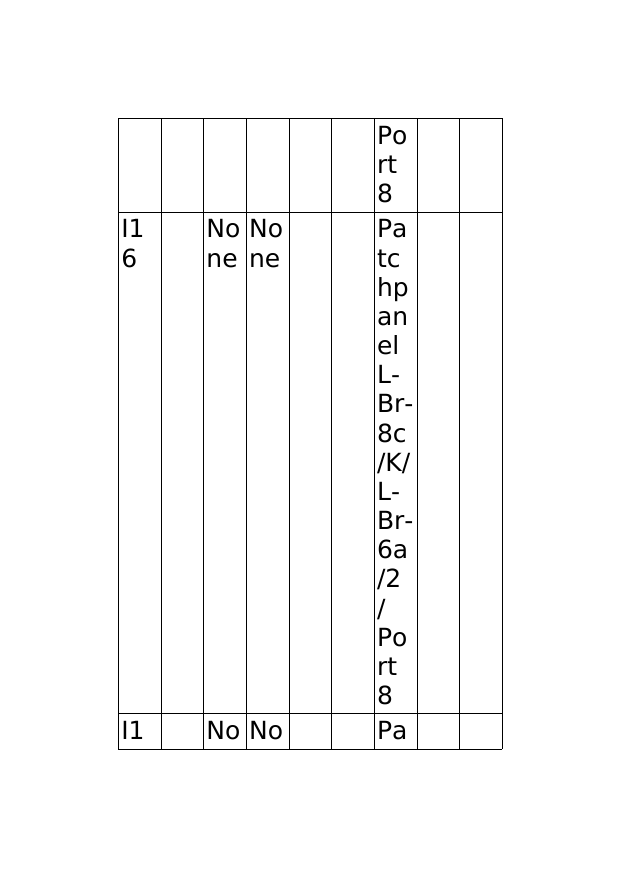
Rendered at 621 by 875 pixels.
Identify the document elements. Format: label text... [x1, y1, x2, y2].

table_cell Pa [375, 714, 417, 748]
table_cell [204, 119, 246, 212]
table_cell [247, 119, 289, 212]
table_cell [332, 119, 374, 212]
table_cell [460, 119, 502, 212]
table_cell [119, 119, 161, 212]
table_cell [418, 119, 459, 212]
table_cell [460, 714, 502, 748]
table_cell [290, 119, 331, 212]
table_cell [460, 213, 502, 713]
table_cell [290, 213, 331, 713]
table_cell I1 [119, 714, 161, 748]
table_cell No [204, 714, 246, 748]
table_cell None [204, 213, 246, 713]
table_cell [162, 714, 203, 748]
table_cell [332, 714, 374, 748]
table_cell [418, 213, 459, 713]
table_cell [418, 714, 459, 748]
table_cell No [247, 714, 289, 748]
table_cell [162, 119, 203, 212]
table_cell Port 8 [375, 119, 417, 212]
table_cell None [247, 213, 289, 713]
table_cell [332, 213, 374, 713]
table_cell [290, 714, 331, 748]
table_cell Patchpanel L-Br-8c/K/L-Br-6a/2 / Port 8 [375, 213, 417, 713]
table_cell [162, 213, 203, 713]
table_cell I16 [119, 213, 161, 713]
